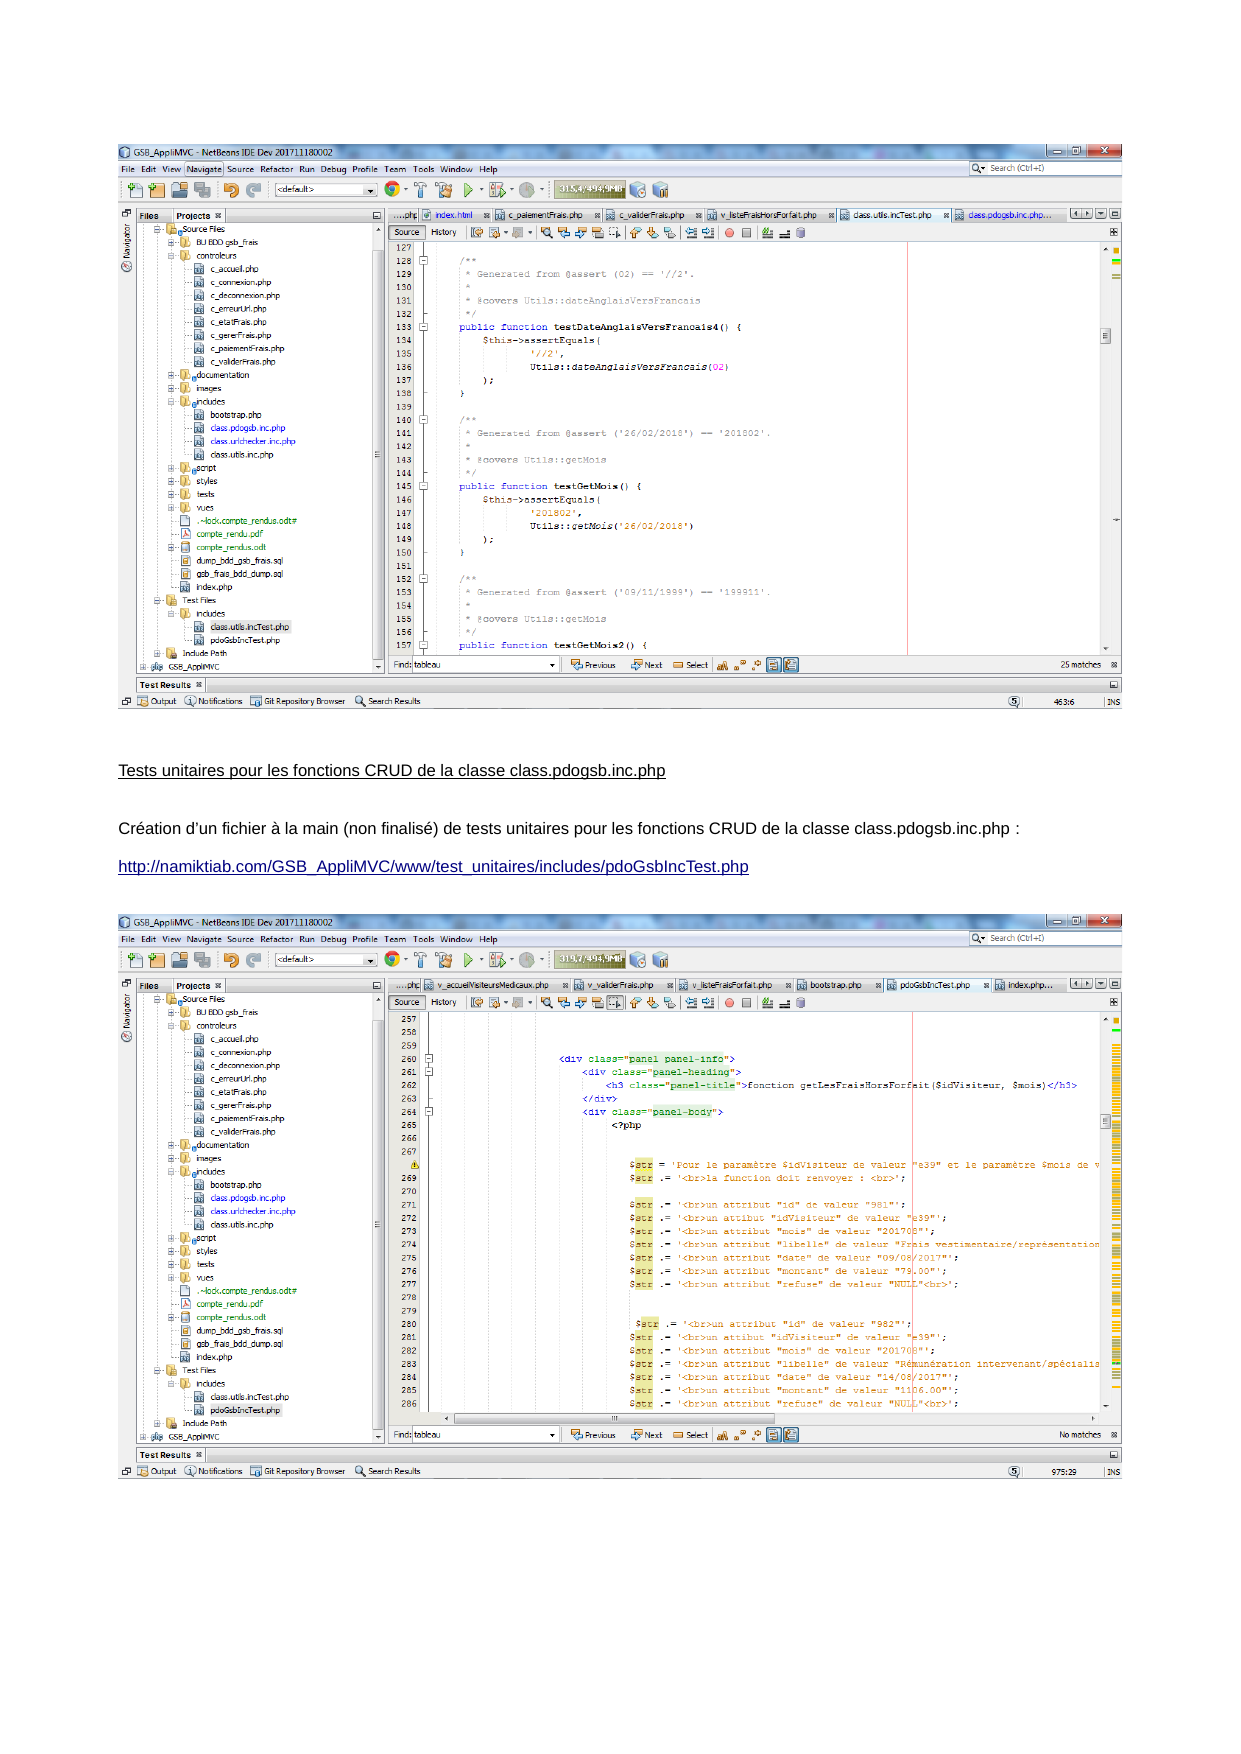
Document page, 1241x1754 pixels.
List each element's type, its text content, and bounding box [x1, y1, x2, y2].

text Création d’un fichier à la main (non finalisé) de tests unitaires pour les fonctions CRUD de la classe class.pdogsb.inc.php : [118, 819, 1122, 838]
text Tests unitaires pour les fonctions CRUD de la classe class.pdogsb.inc.php [118, 761, 1122, 780]
text http://namiktiab.com/GSB_AppliMVC/www/test_unitaires/includes/pdoGsbIncTest.php [118, 857, 1122, 876]
picture [118, 144, 1123, 709]
picture [118, 914, 1123, 1479]
